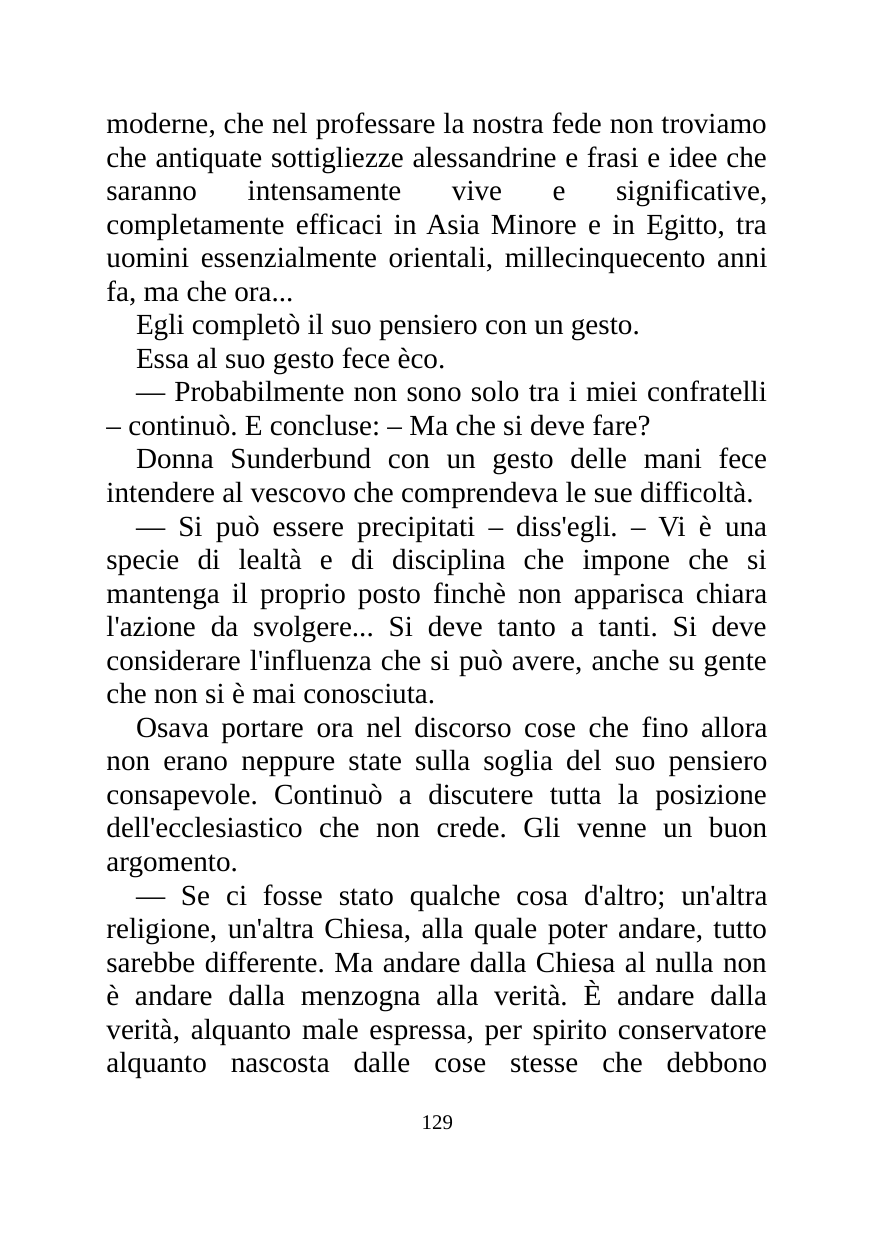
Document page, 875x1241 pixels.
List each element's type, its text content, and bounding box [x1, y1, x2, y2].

text moderne, che nel professare la nostra fede non troviamo che antiquate sottigliezze alessandrine e frasi e idee che saranno intensamente vive e significative, completamente efficaci in Asia Minore e in Egitto, tra uomini essenzialmente orientali, millecinquecento anni fa, ma che ora... [106, 106, 768, 307]
text — Probabilmente non sono solo tra i miei confratelli – continuò. E concluse: – Ma che si deve fare? [106, 374, 768, 442]
text Donna Sunderbund con un gesto delle mani fece intendere al vescovo che comprendeva le sue difficoltà. [106, 442, 768, 509]
text Osava portare ora nel discorso cose che fino allora non erano neppure state sulla soglia del suo pensiero consapevole. Continuò a discutere tutta la posizione dell'ecclesiastico che non crede. Gli venne un buon argomento. [106, 710, 768, 878]
text Egli completò il suo pensiero con un gesto. [106, 307, 768, 341]
text Essa al suo gesto fece èco. [106, 341, 768, 374]
text — Si può essere precipitati – diss'egli. – Vi è una specie di lealtà e di disciplina che impone che si mantenga il proprio posto finchè non apparisca chiara l'azione da svolgere... Si deve tanto a tanti. Si deve considerare l'influenza che si può avere, anche su gente che non si è mai conosciuta. [106, 509, 768, 710]
text — Se ci fosse stato qualche cosa d'altro; un'altra religione, un'altra Chiesa, alla quale poter andare, tutto sarebbe differente. Ma andare dalla Chiesa al nulla non è andare dalla menzogna alla verità. È andare dalla verità, alquanto male espressa, per spirito conservatore alquanto nascosta dalle cose stesse che debbono [106, 878, 768, 1079]
